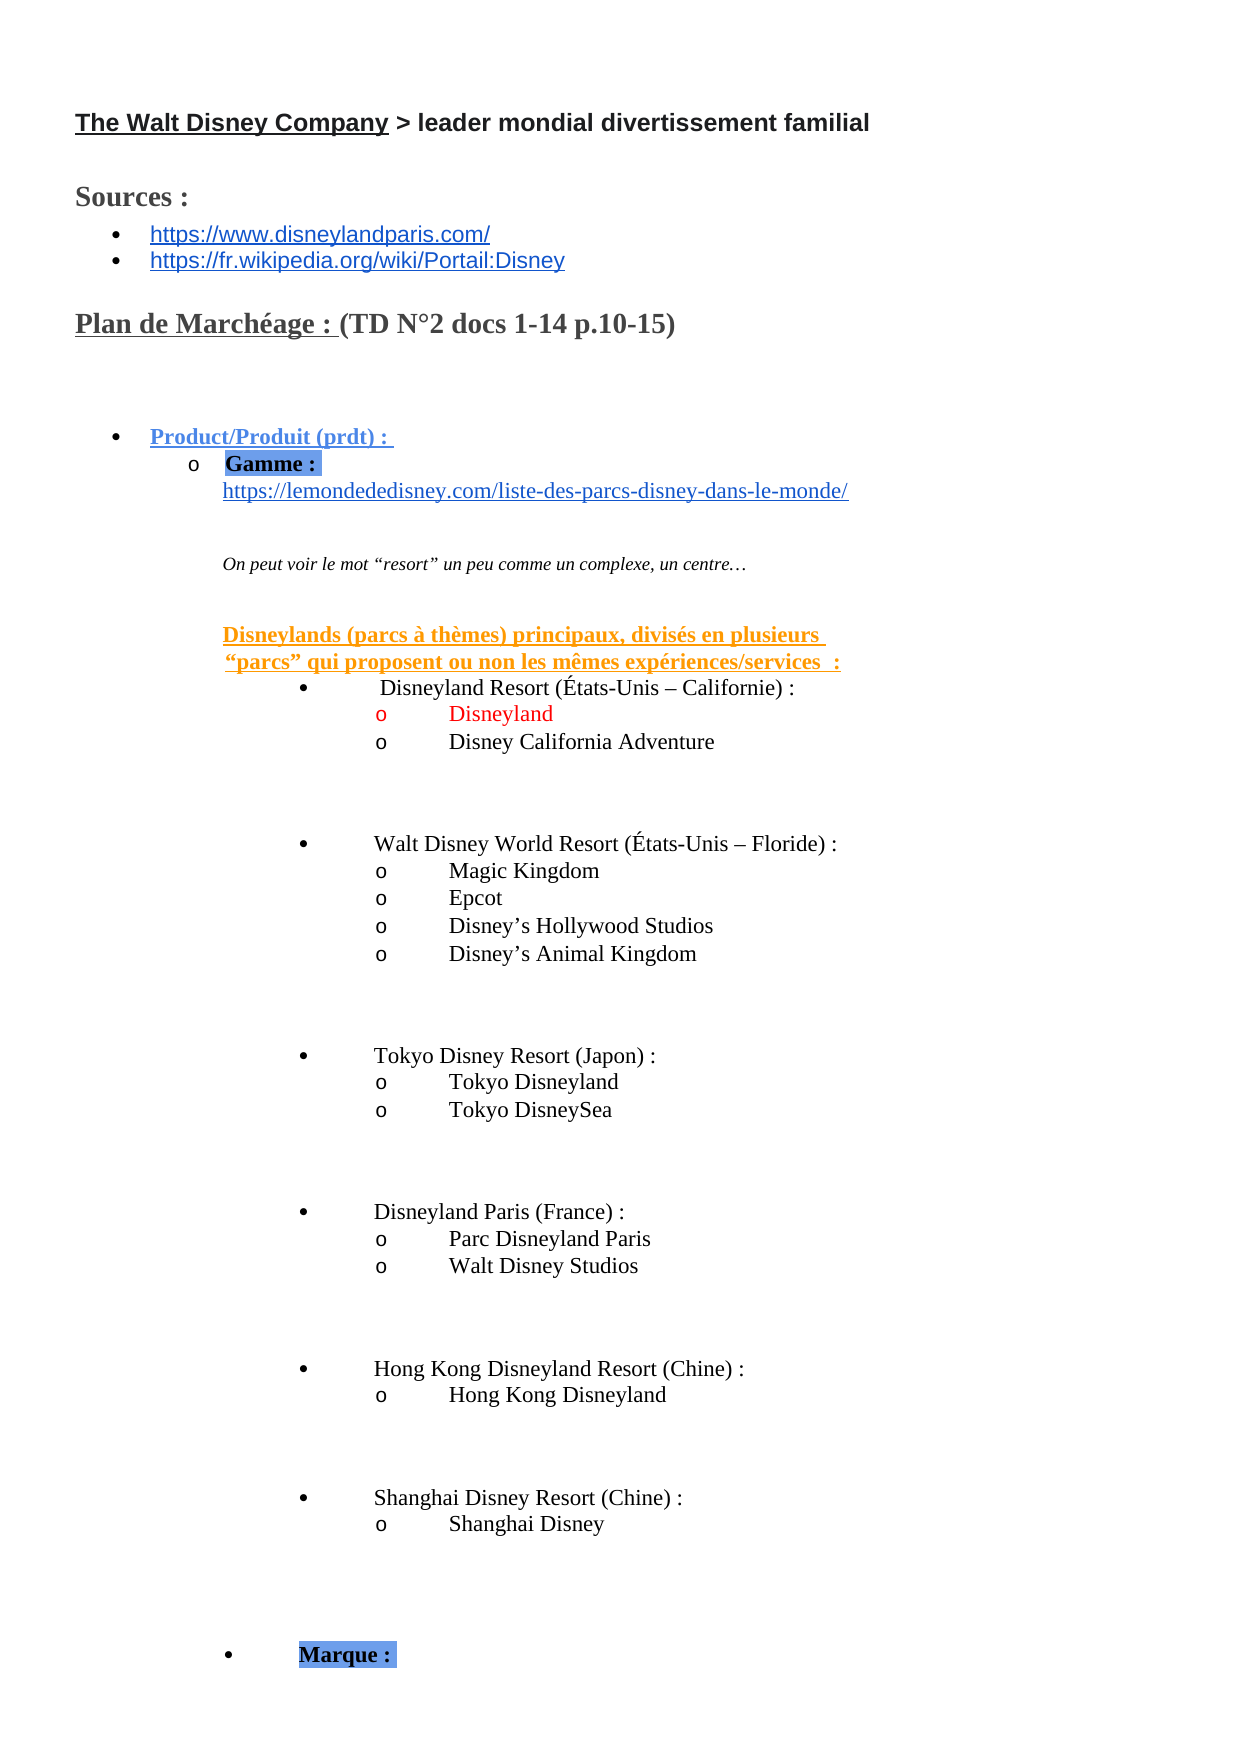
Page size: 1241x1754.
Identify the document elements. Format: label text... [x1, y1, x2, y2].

text “parcs” qui proposent ou non les mêmes expériences/services : [150, 648, 1165, 674]
text On peut voir le mot “resort” un peu comme un complexe, un centre… [75, 549, 1165, 576]
subtitle The Walt Disney Company > leader mondial divertissement familial [75, 108, 1165, 137]
list Magic Kingdom [375, 857, 1165, 884]
list Tokyo Disneyland [375, 1068, 1165, 1096]
list Walt Disney World Resort (États-Unis – Floride) : [300, 831, 1165, 857]
list Disneyland [375, 701, 1165, 728]
list Shanghai Disney [375, 1510, 1165, 1537]
list Epcot [375, 884, 1165, 912]
subtitle Plan de Marchéage : (TD N°2 docs 1-14 p.10-15) [75, 307, 1165, 340]
list Tokyo DisneySea [375, 1096, 1165, 1124]
list Shanghai Disney Resort (Chine) : [300, 1483, 1165, 1510]
text Disneylands (parcs à thèmes) principaux, divisés en plusieurs [75, 621, 1165, 648]
list Disney’s Animal Kingdom [375, 940, 1165, 967]
list Hong Kong Disneyland Resort (Chine) : [300, 1355, 1165, 1381]
list Disney’s Hollywood Studios [375, 912, 1165, 940]
subtitle Sources : [75, 179, 1165, 212]
list Disney California Adventure [375, 728, 1165, 756]
list Walt Disney Studios [375, 1252, 1165, 1280]
list Tokyo Disney Resort (Japon) : [300, 1042, 1165, 1068]
list Disneyland Paris (France) : [300, 1198, 1165, 1225]
list Gamme : [187, 450, 1165, 477]
list https://www.disneylandparis.com/ [112, 221, 1165, 247]
list Product/Produit (prdt) : [112, 423, 1165, 450]
list Parc Disneyland Paris [375, 1225, 1165, 1252]
list Disneyland Resort (États-Unis – Californie) : [300, 674, 1165, 701]
text https://lemondededisney.com/liste-des-parcs-disney-dans-le-monde/ [75, 477, 1165, 504]
list Hong Kong Disneyland [375, 1381, 1165, 1409]
list Marque : [225, 1641, 1165, 1668]
list https://fr.wikipedia.org/wiki/Portail:Disney [112, 247, 1165, 273]
